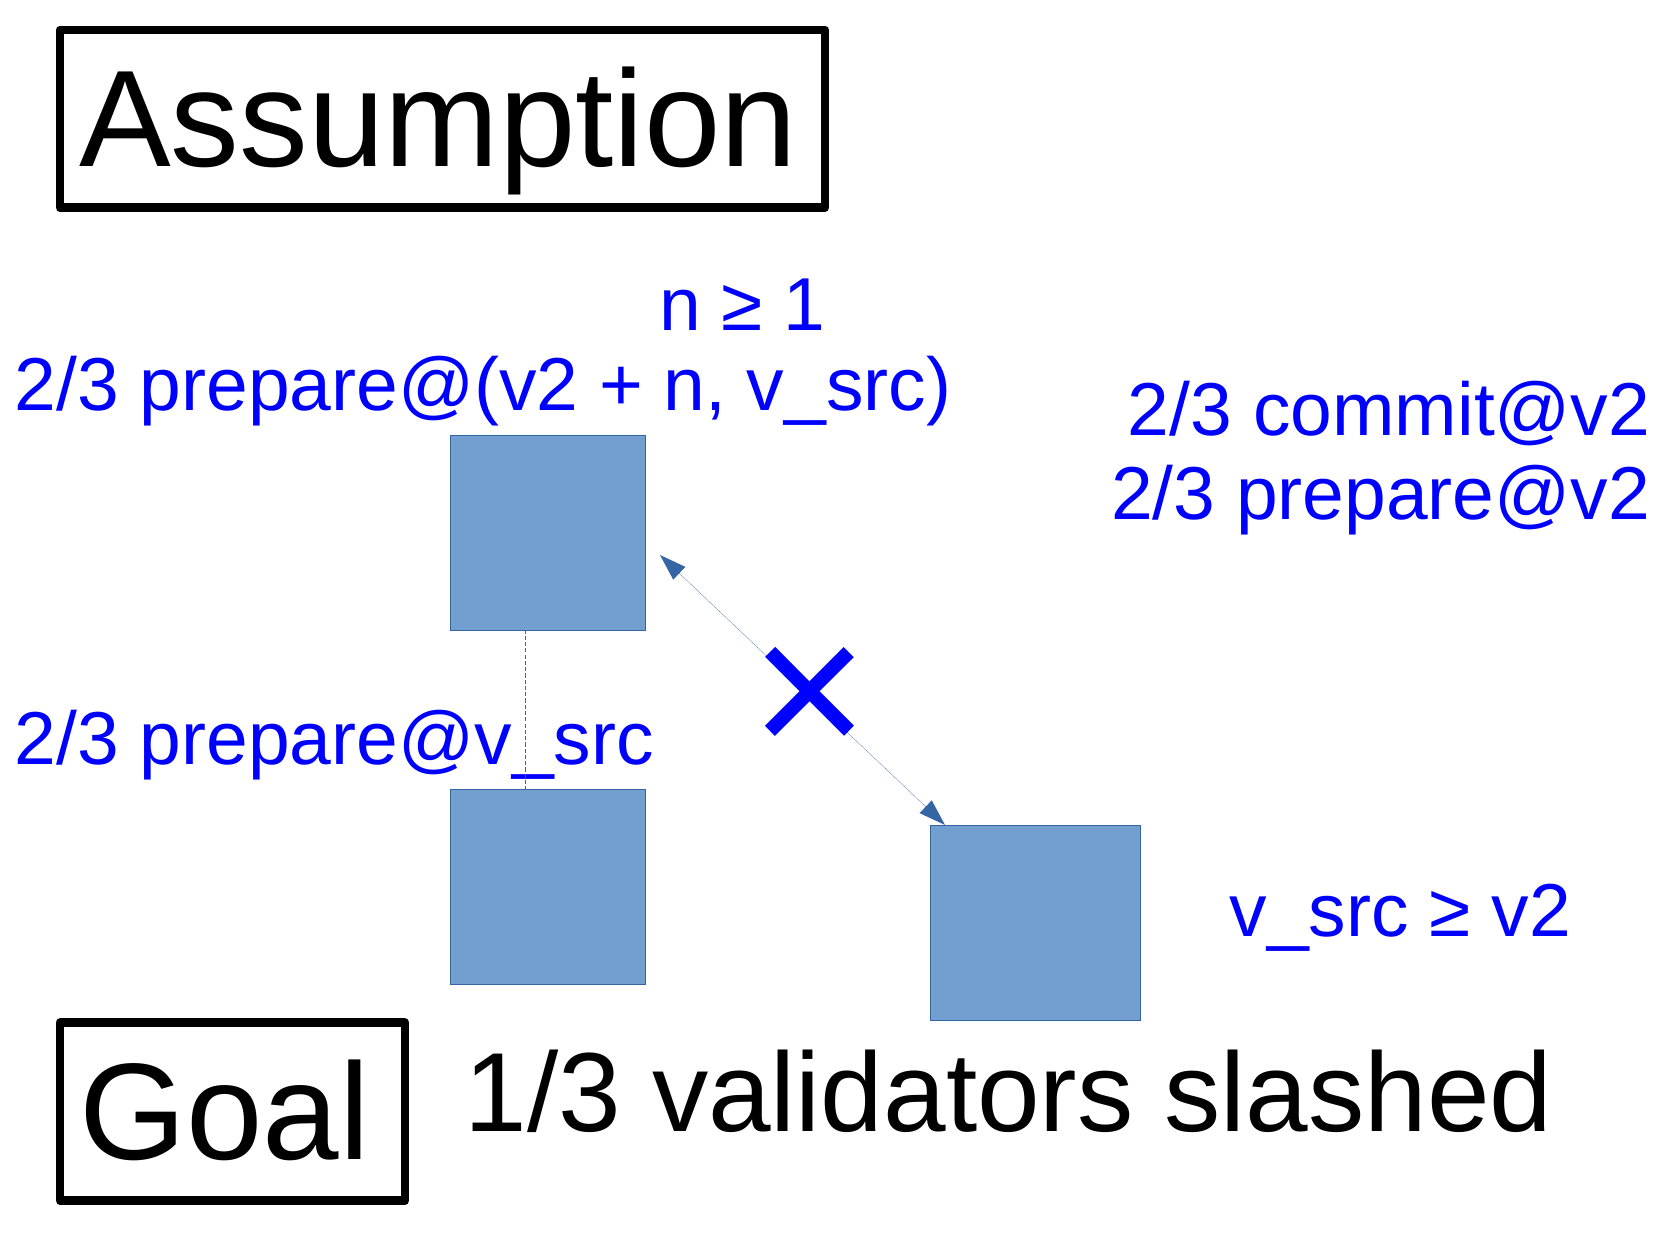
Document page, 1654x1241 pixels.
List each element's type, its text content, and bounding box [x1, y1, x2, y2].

text_box [450, 451, 646, 631]
text_box 2/3 commit@v2 2/3 prepare@v2 [945, 360, 1654, 542]
text_box 1/3 validators slashed [450, 1022, 1576, 1201]
text_box 2/3 prepare@(v2 + n, v_src) [0, 334, 991, 451]
text_box n ≥ 1 [15, 255, 1471, 354]
text_box [450, 955, 646, 985]
text_box 2/3 prepare@v_src [0, 689, 991, 955]
text_box v_src ≥ v2 [1215, 860, 1654, 1043]
text_box Assumption [60, 30, 826, 208]
text_box × [705, 570, 916, 689]
text_box Goal [60, 1022, 406, 1201]
text_box [930, 825, 1141, 1021]
